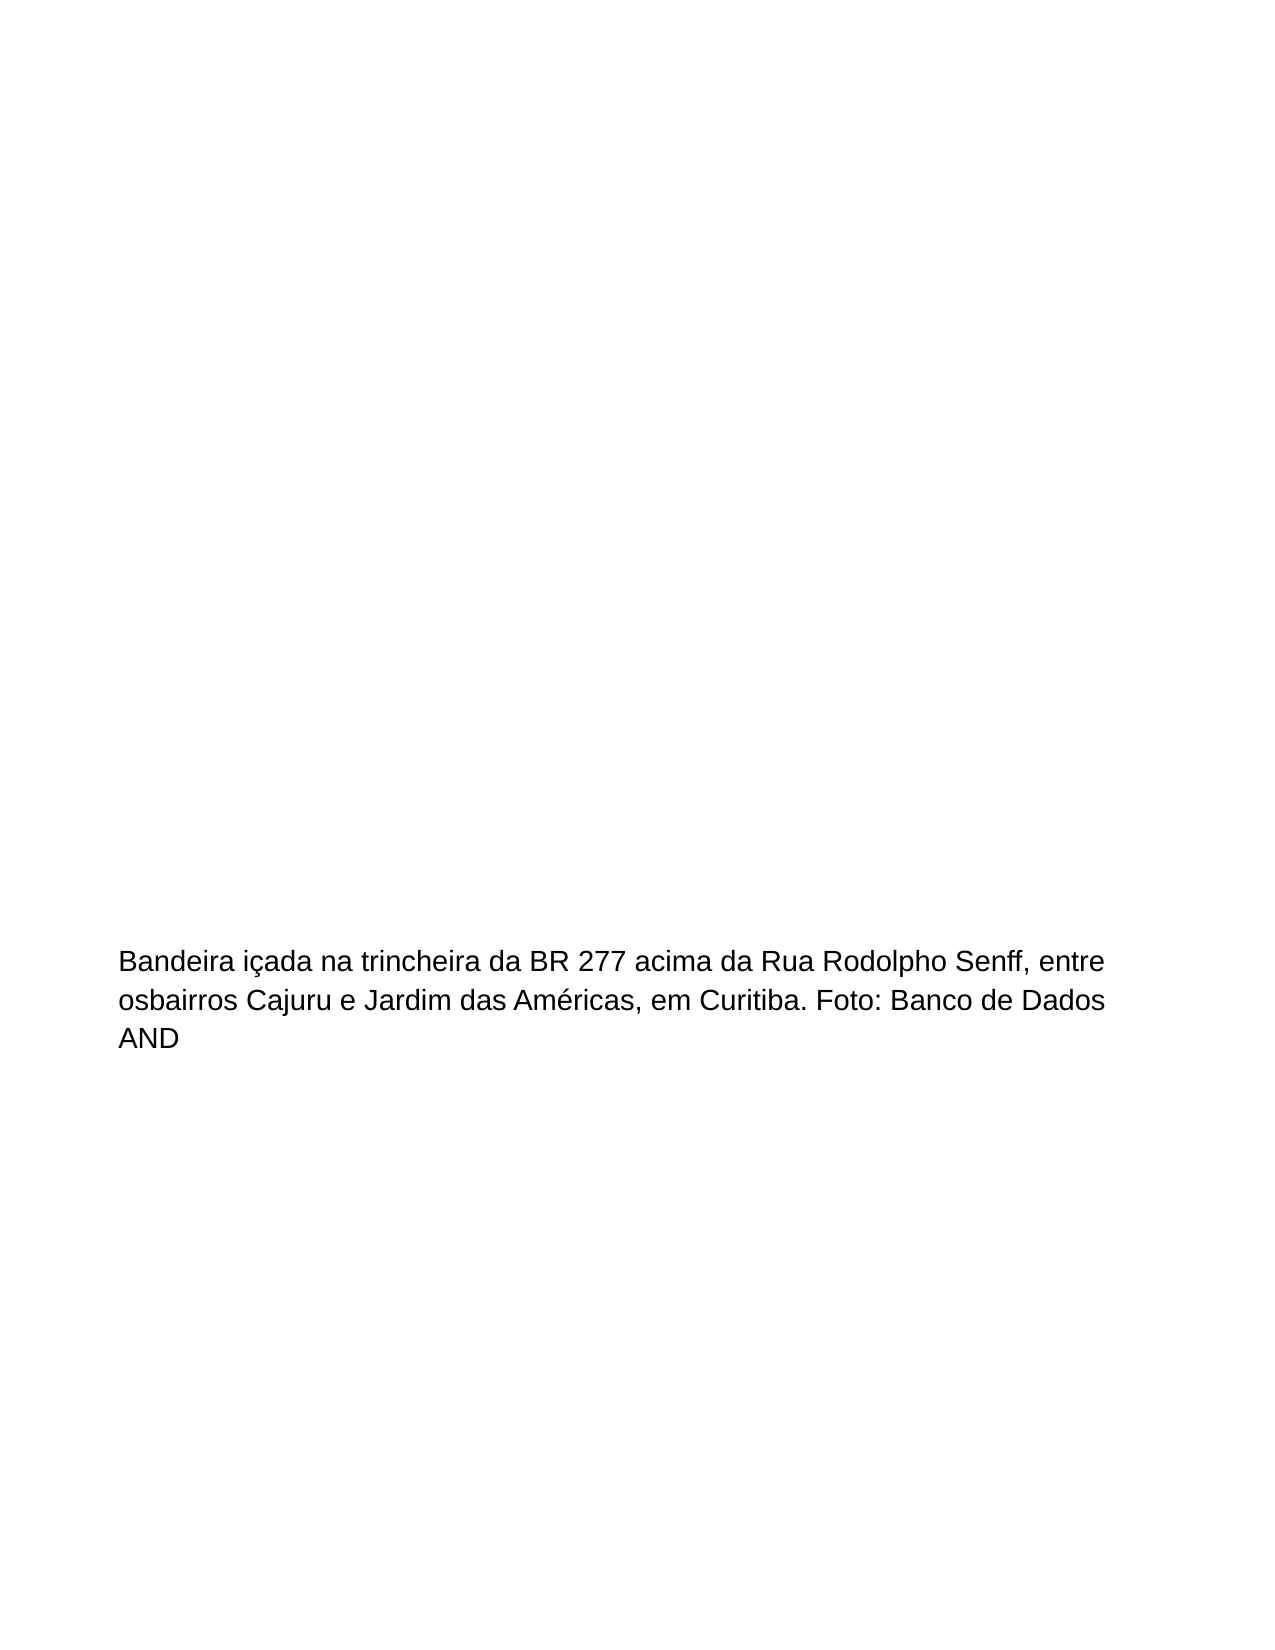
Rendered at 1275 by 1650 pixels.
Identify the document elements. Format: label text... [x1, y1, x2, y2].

text Bandeira içada na trincheira da BR 277 acima da Rua Rodolpho Senff, entre osbairros Cajuru e Jardim das Américas, em Curitiba. Foto: Banco de Dados AND [118, 944, 1157, 1054]
